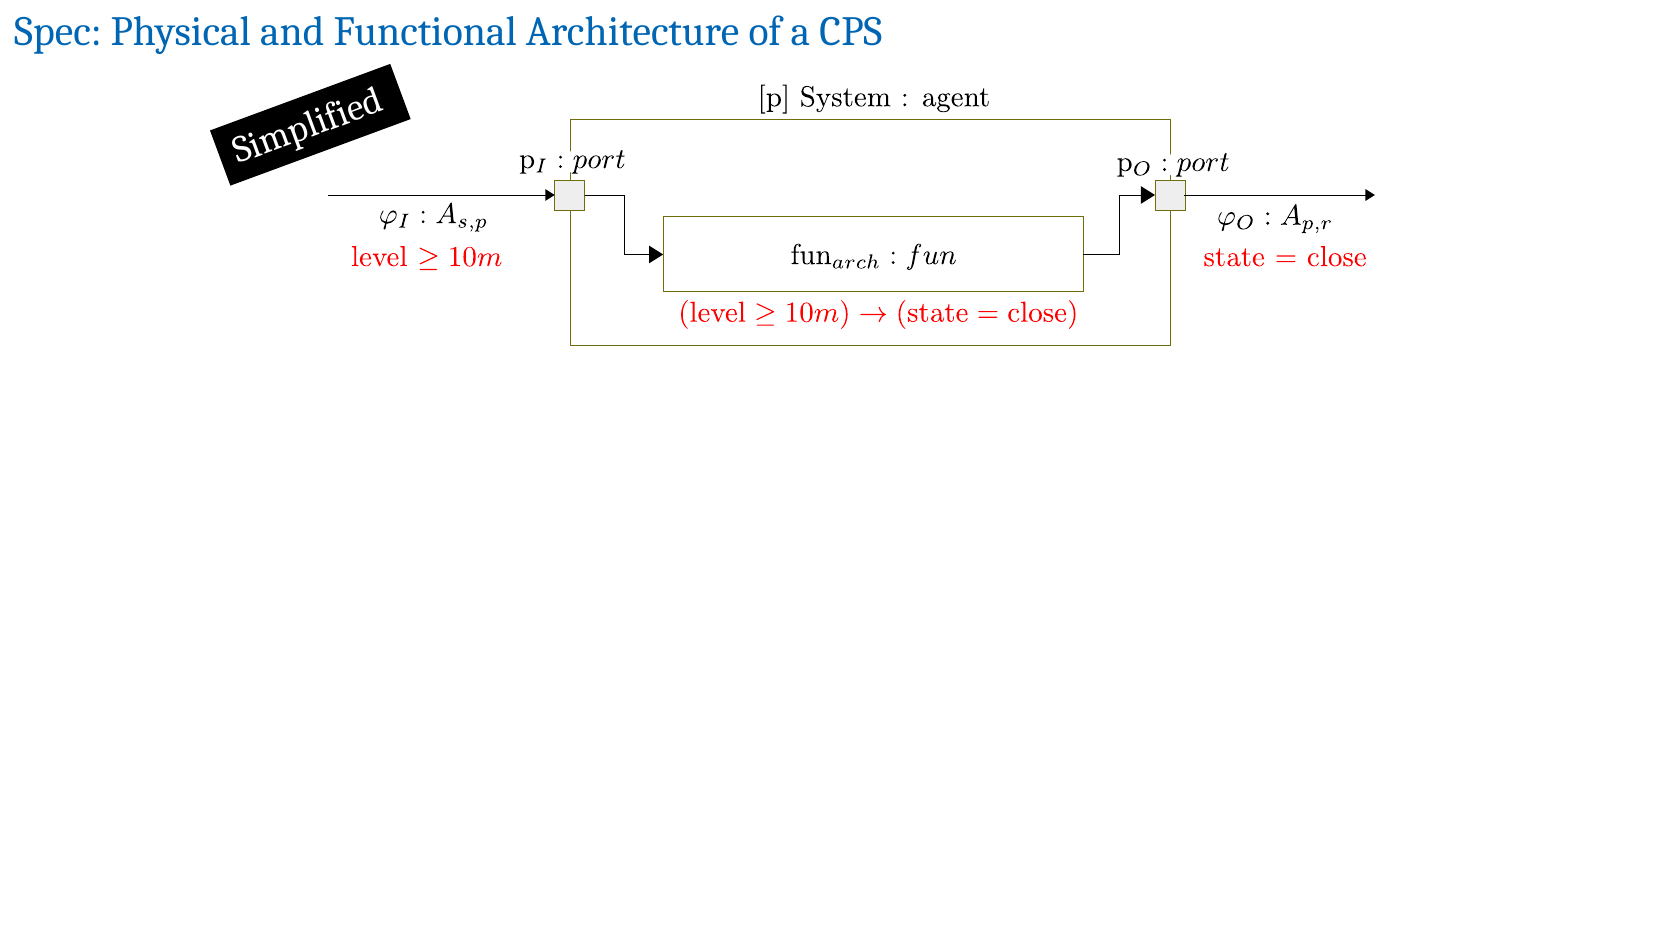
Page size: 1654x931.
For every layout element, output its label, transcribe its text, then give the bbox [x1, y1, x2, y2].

picture [790, 243, 956, 271]
text_box Spec: Physical and Functional Architecture of a CPS [0, 0, 946, 64]
picture [351, 245, 502, 271]
picture [1203, 245, 1366, 267]
picture [377, 201, 488, 233]
picture [1116, 152, 1229, 177]
text_box Simplified [210, 64, 411, 186]
picture [757, 84, 989, 114]
picture [518, 150, 625, 174]
picture [1215, 202, 1332, 235]
picture [678, 300, 1076, 329]
text_box [554, 119, 1186, 346]
